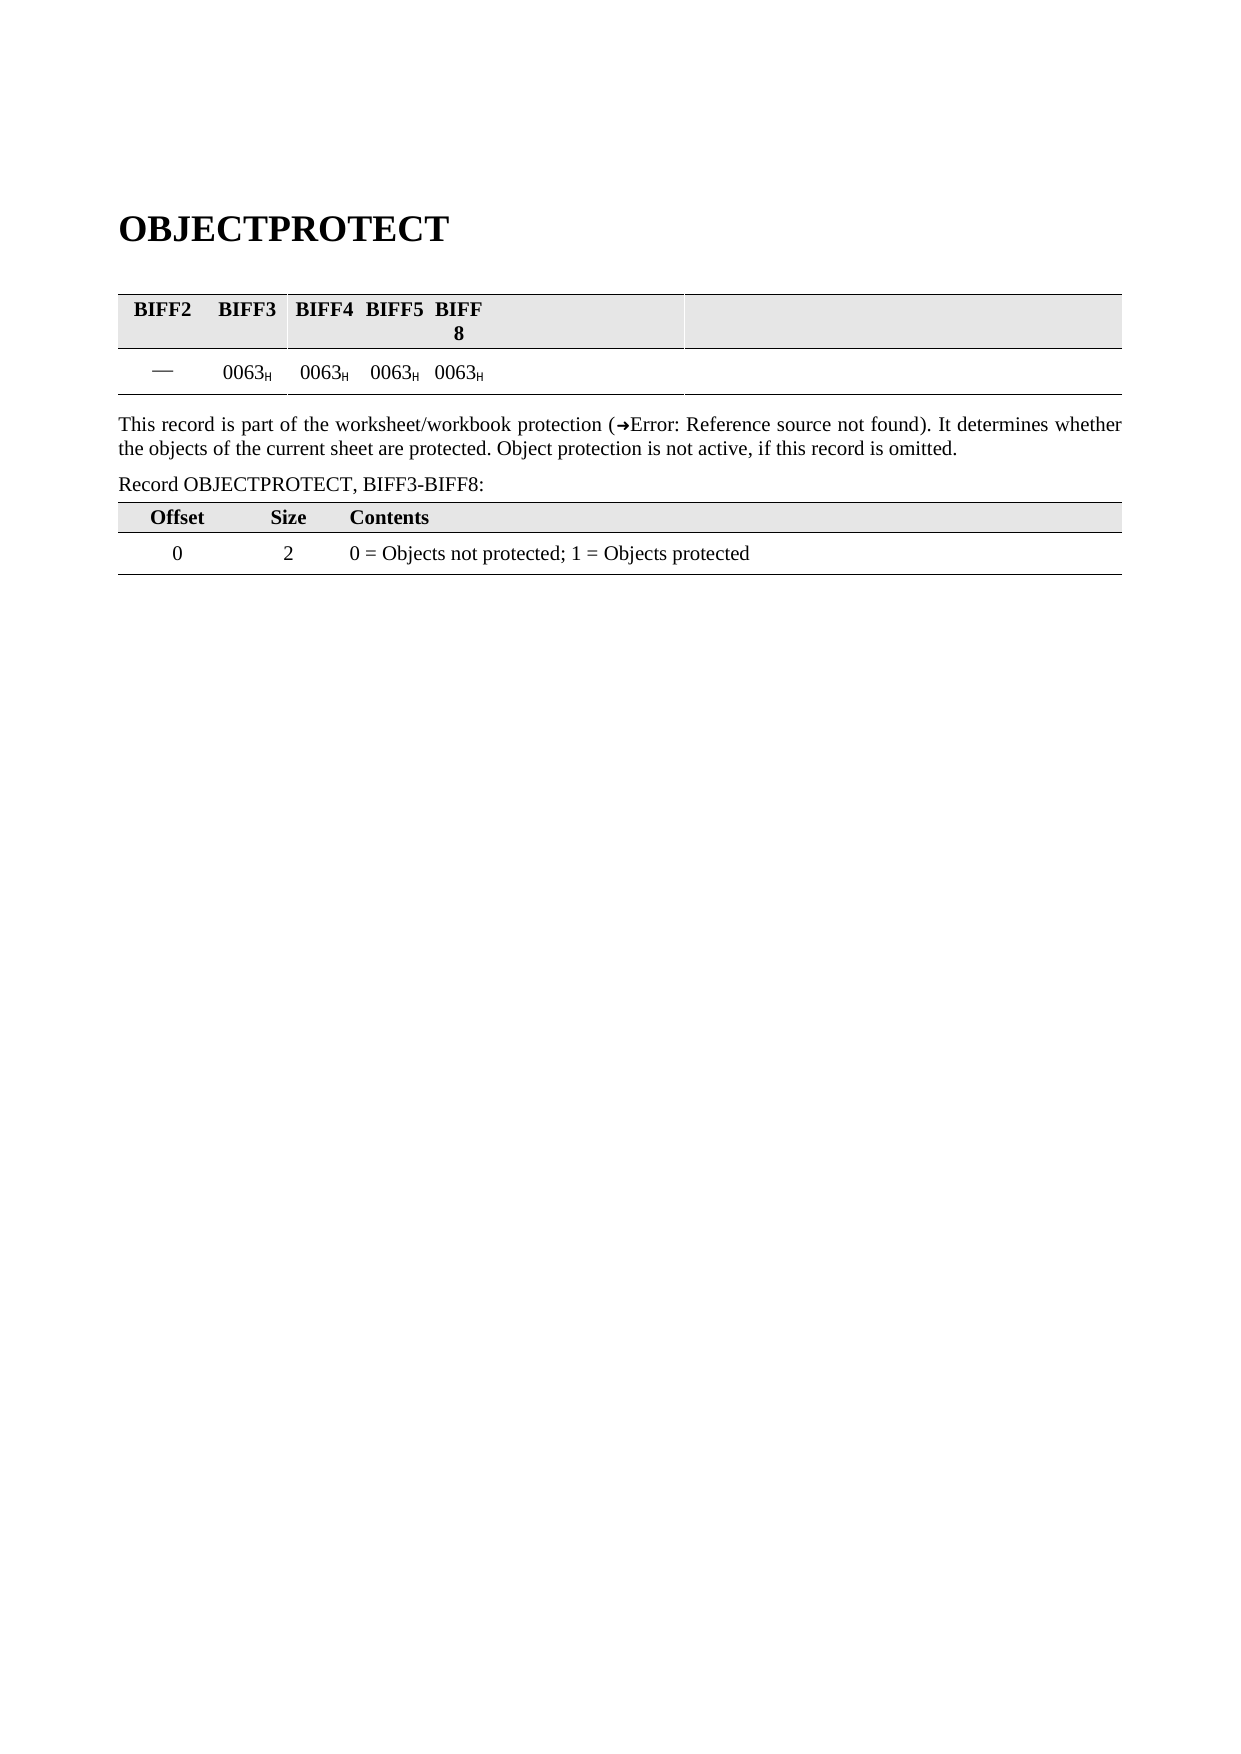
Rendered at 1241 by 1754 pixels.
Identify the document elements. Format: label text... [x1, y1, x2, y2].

text Record OBJECTPROTECT, BIFF3-BIFF8: [118, 472, 1122, 496]
table_cell [596, 349, 642, 394]
table_header Size [236, 503, 340, 532]
table_cell [489, 349, 545, 394]
table_header BIFF5 [361, 295, 428, 348]
subtitle OBJECTPROTECT [118, 207, 1122, 250]
table_cell [642, 349, 684, 394]
table_cell 0063H [361, 349, 428, 394]
text This record is part of the worksheet/workbook protection (➜4.18). It determines whether the objects of the current sheet are protected. Object protection is not active, if this record is omitted. [118, 412, 1122, 460]
table_header [685, 295, 1122, 348]
table_header BIFF8 [428, 295, 489, 348]
table_header Contents [340, 503, 1122, 532]
table_cell [545, 349, 596, 394]
table_header BIFF2 [118, 295, 207, 348]
table_cell 2 [236, 533, 340, 574]
table_header [545, 295, 596, 348]
table_cell 0 = Objects not protected; 1 = Objects protected [340, 533, 1122, 574]
table_cell — [118, 349, 207, 394]
table_cell 0063H [288, 349, 361, 394]
table_header [596, 295, 642, 348]
table_header [489, 295, 545, 348]
table_cell 0063H [428, 349, 489, 394]
table_cell 0063H [207, 349, 287, 394]
table_header BIFF4 [288, 295, 361, 348]
table_cell 0 [118, 533, 236, 574]
table_header BIFF3 [207, 295, 287, 348]
table_header Offset [118, 503, 236, 532]
table_cell [685, 349, 1122, 394]
table_header [642, 295, 684, 348]
